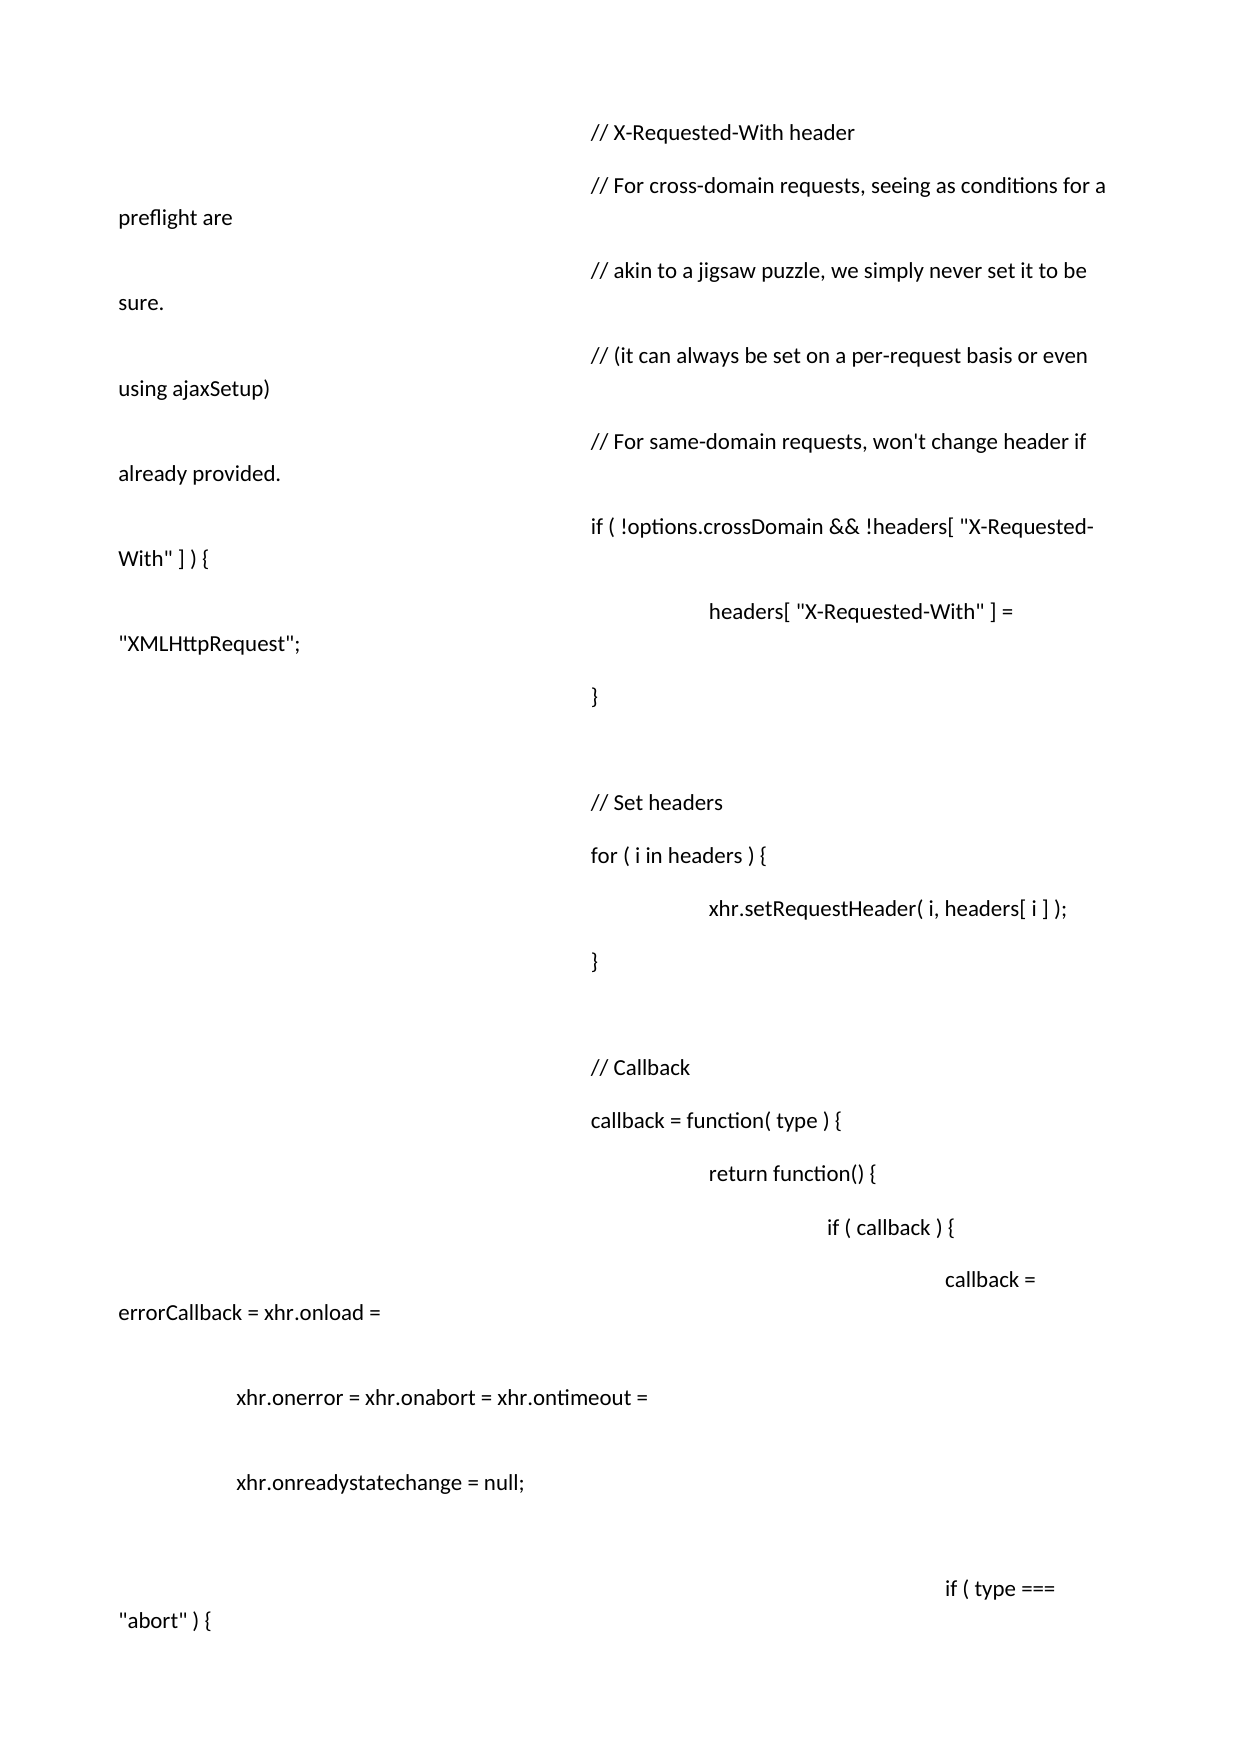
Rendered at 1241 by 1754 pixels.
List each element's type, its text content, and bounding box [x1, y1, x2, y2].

text if ( !options.crossDomain && !headers[ "X-Requested-With" ] ) { [118, 512, 1122, 572]
text xhr.setRequestHeader( i, headers[ i ] ); [118, 894, 1122, 922]
text // X-Requested-With header [118, 118, 1122, 146]
text } [118, 682, 1122, 710]
text callback = errorCallback = xhr.onload = [118, 1266, 1122, 1326]
text return function() { [118, 1159, 1122, 1188]
text callback = function( type ) { [118, 1107, 1122, 1134]
text if ( callback ) { [118, 1213, 1122, 1241]
text headers[ "X-Requested-With" ] = "XMLHttpRequest"; [118, 597, 1122, 657]
text } [118, 947, 1122, 976]
text // For cross-domain requests, seeing as conditions for a preflight are [118, 171, 1122, 231]
text for ( i in headers ) { [118, 841, 1122, 869]
text if ( type === "abort" ) { [118, 1574, 1122, 1634]
text xhr.onreadystatechange = null; [118, 1436, 1122, 1496]
text // (it can always be set on a per-request basis or even using ajaxSetup) [118, 342, 1122, 402]
text // For same-domain requests, won't change header if already provided. [118, 427, 1122, 487]
text // akin to a jigsaw puzzle, we simply never set it to be sure. [118, 256, 1122, 317]
text // Set headers [118, 788, 1122, 816]
text // Callback [118, 1053, 1122, 1082]
text xhr.onerror = xhr.onabort = xhr.ontimeout = [118, 1351, 1122, 1411]
